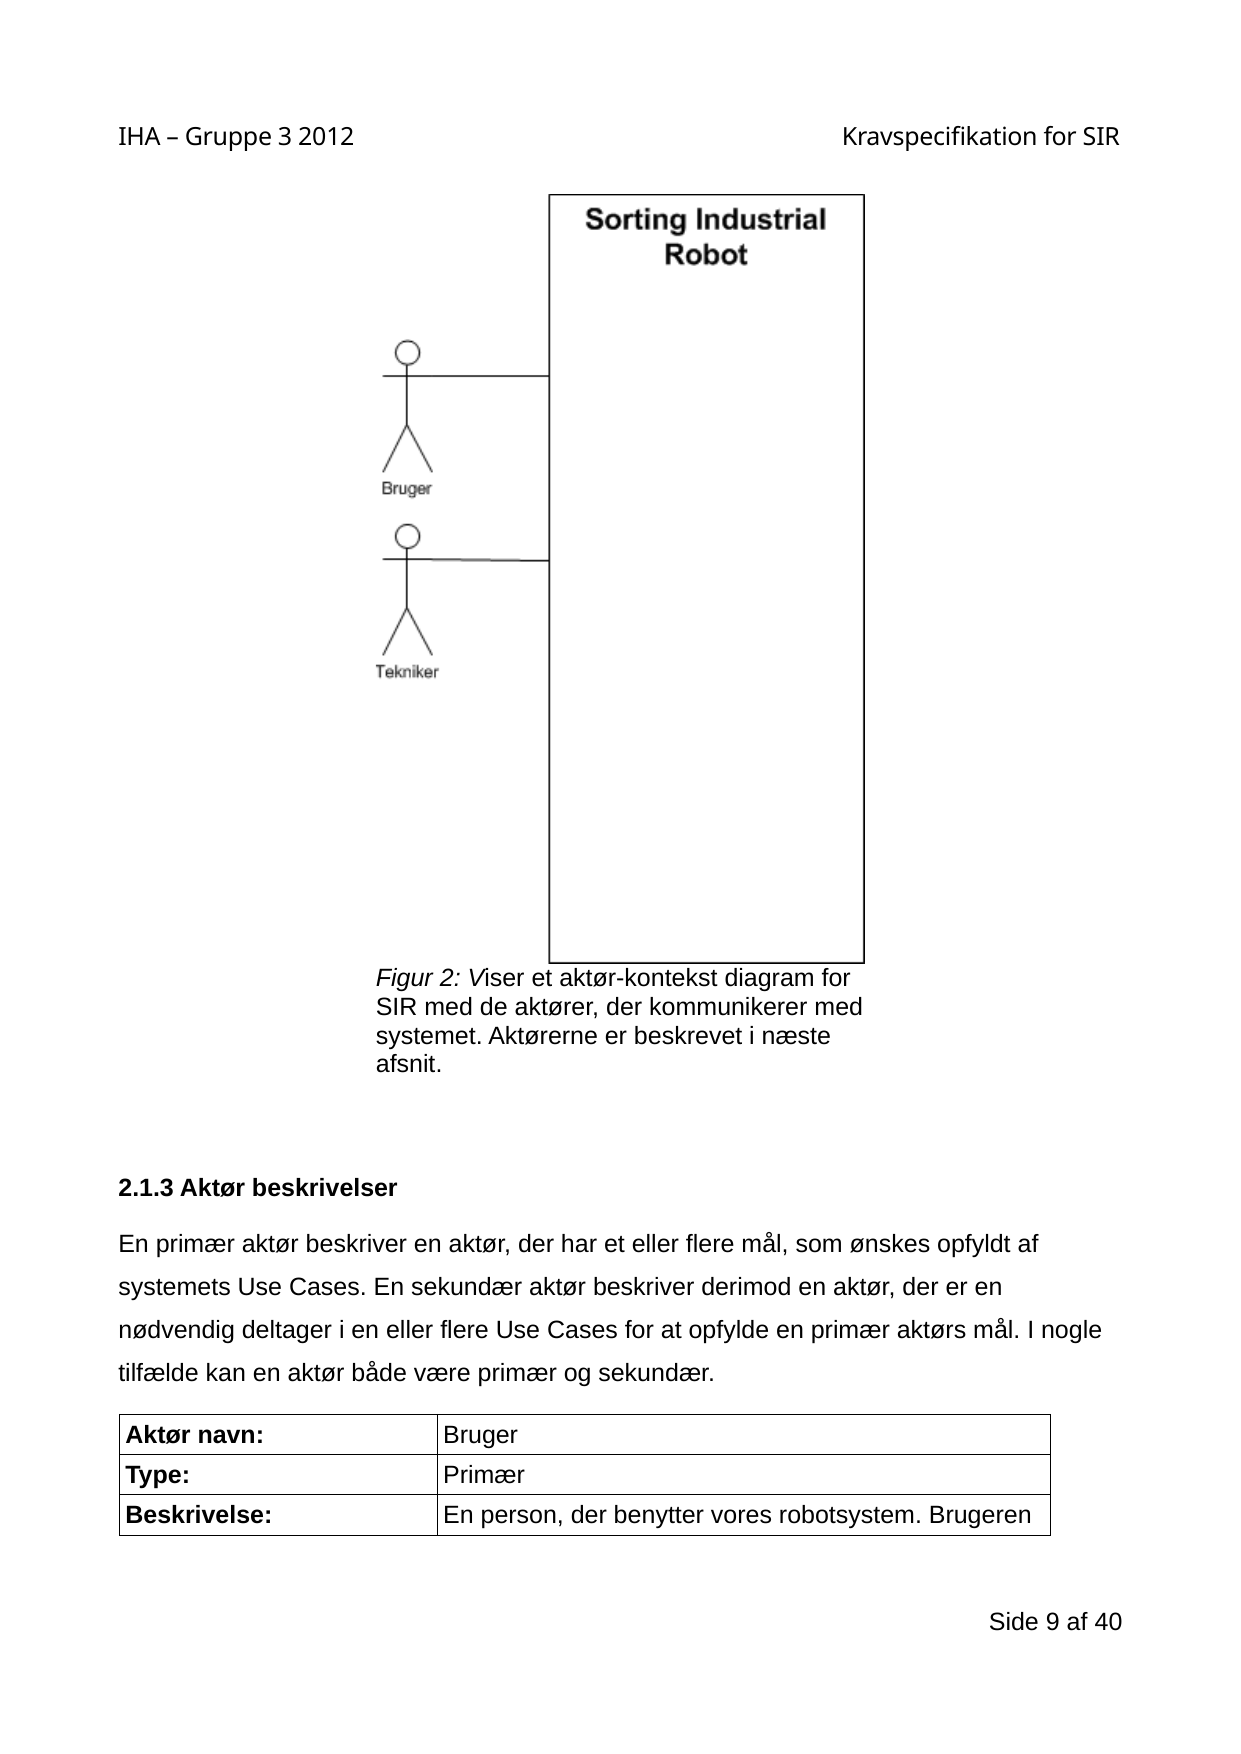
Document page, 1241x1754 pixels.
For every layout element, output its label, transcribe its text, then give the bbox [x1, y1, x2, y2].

table_header Bruger [438, 1415, 1050, 1454]
text Figur 2: Viser et aktør-kontekst diagram for SIR med de aktører, der kommunikerer med systemet. Aktørerne er beskrevet i næste afsnit. [376, 964, 865, 1078]
text En primær aktør beskriver en aktør, der har et eller flere mål, som ønskes opfyldt af systemets Use Cases. En sekundær aktør beskriver derimod en aktør, der er en nødvendig deltager i en eller flere Use Cases for at opfylde en primær aktørs mål. I nogle tilfælde kan en aktør både være primær og sekundær. [118, 1229, 1122, 1387]
table_cell En person, der benytter vores robotsystem. Brugeren [438, 1495, 1050, 1535]
table_cell Type: [120, 1455, 437, 1494]
subtitle 2.1.3 Aktør beskrivelser [118, 1173, 1122, 1202]
table_header Aktør navn: [120, 1415, 437, 1454]
picture [375, 194, 865, 964]
table_cell Beskrivelse: [120, 1495, 437, 1535]
table_cell Primær [438, 1455, 1050, 1494]
